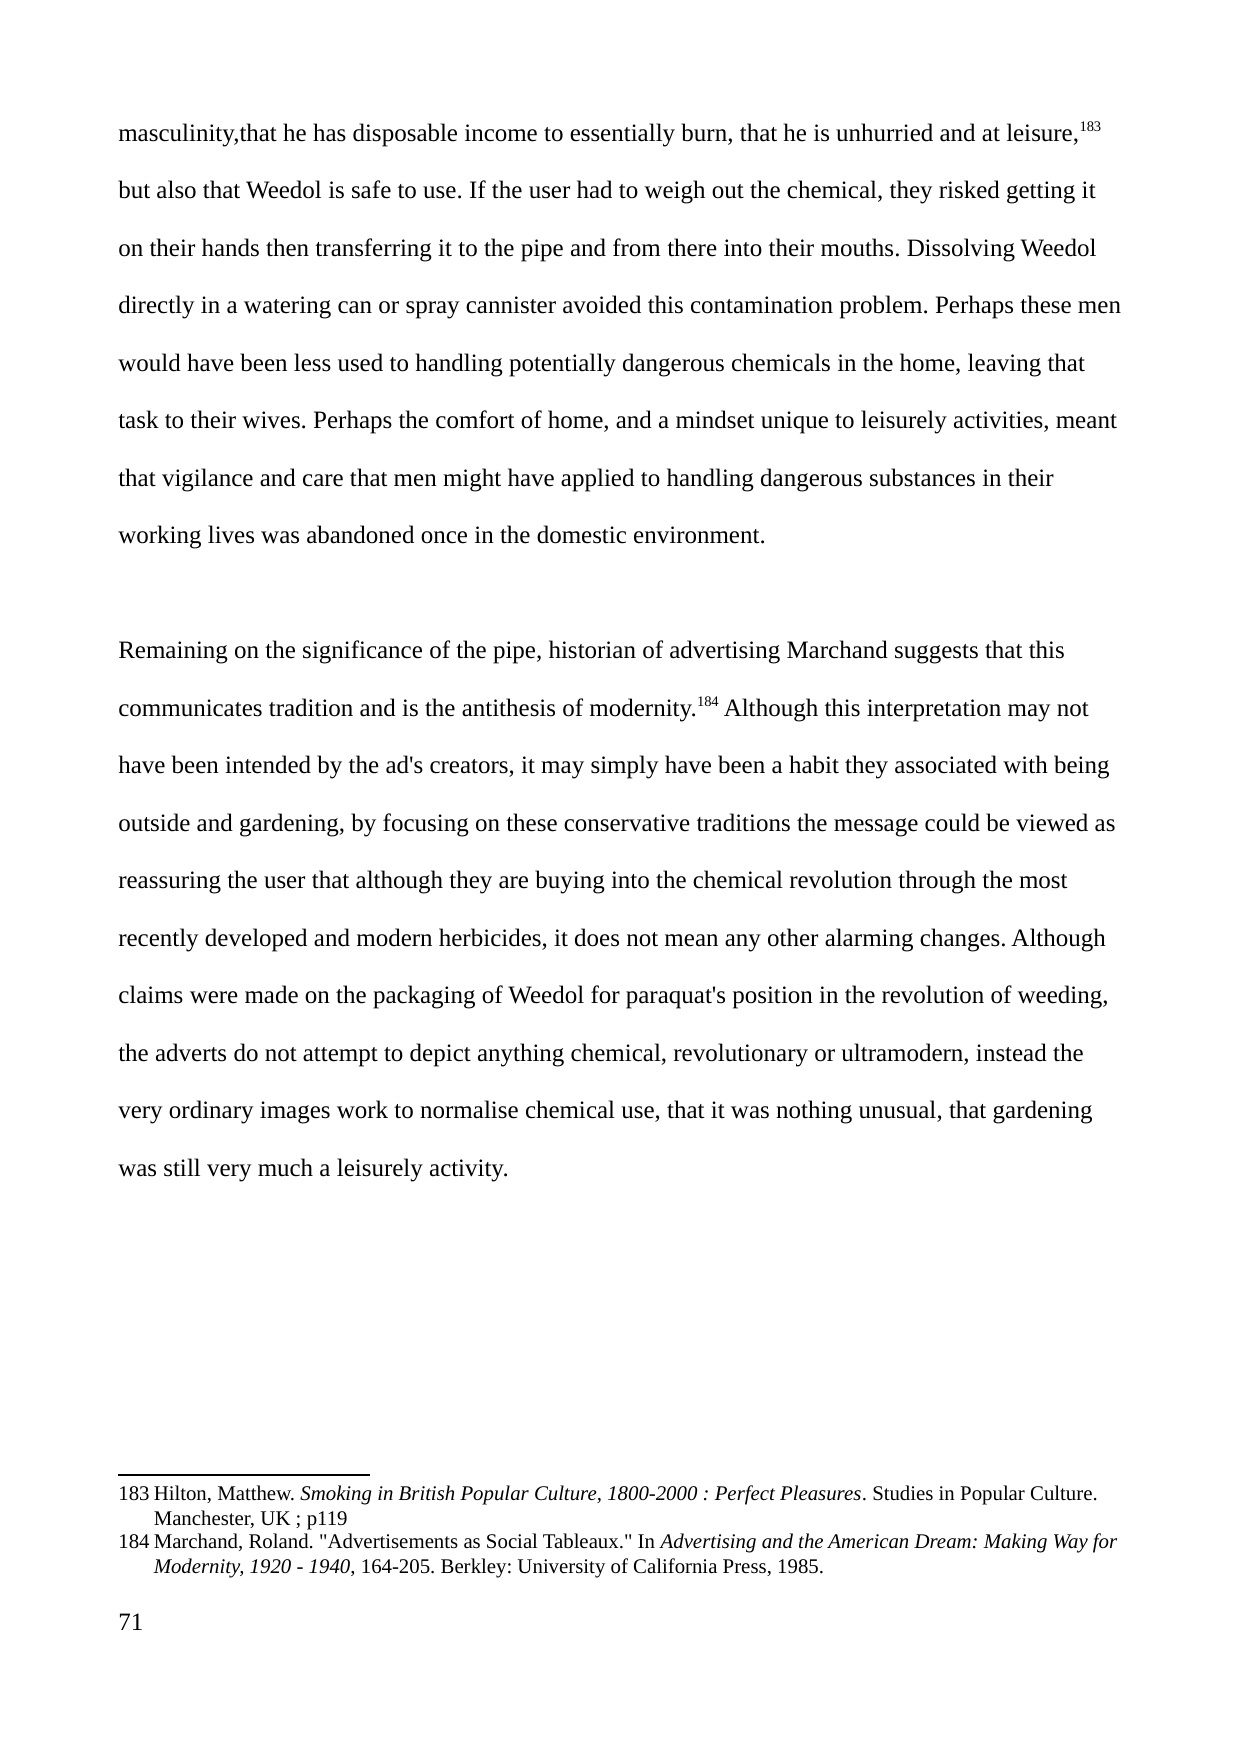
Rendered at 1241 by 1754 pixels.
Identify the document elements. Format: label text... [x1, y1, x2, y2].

text Remaining on the significance of the pipe, historian of advertising Marchand suggests that this communicates tradition and is the antithesis of modernity. Although this interpretation may not have been intended by the ad's creators, it may simply have been a habit they associated with being outside and gardening, by focusing on these conservative traditions the message could be viewed as reassuring the user that although they are buying into the chemical revolution through the most recently developed and modern herbicides, it does not mean any other alarming changes. Although claims were made on the packaging of Weedol for paraquat's position in the revolution of weeding, the adverts do not attempt to depict anything chemical, revolutionary or ultramodern, instead the very ordinary images work to normalise chemical use, that it was nothing unusual, that gardening was still very much a leisurely activity. [118, 636, 1122, 1182]
text Hilton, Matthew. Smoking in British Popular Culture, 1800-2000 : Perfect Pleasures. Studies in Popular Culture. Manchester, UK ; p119 [118, 1481, 1122, 1529]
text Marchand, Roland. "Advertisements as Social Tableaux." In Advertising and the American Dream: Making Way for Modernity, 1920 - 1940, 164-205. Berkley: University of California Press, 1985. [118, 1529, 1122, 1578]
text masculinity,that he has disposable income to essentially burn, that he is unhurried and at leisure, but also that Weedol is safe to use. If the user had to weigh out the chemical, they risked getting it on their hands then transferring it to the pipe and from there into their mouths. Dissolving Weedol directly in a watering can or spray cannister avoided this contamination problem. Perhaps these men would have been less used to handling potentially dangerous chemicals in the home, leaving that task to their wives. Perhaps the comfort of home, and a mindset unique to leisurely activities, meant that vigilance and care that men might have applied to handling dangerous substances in their working lives was abandoned once in the domestic environment. [118, 118, 1122, 549]
